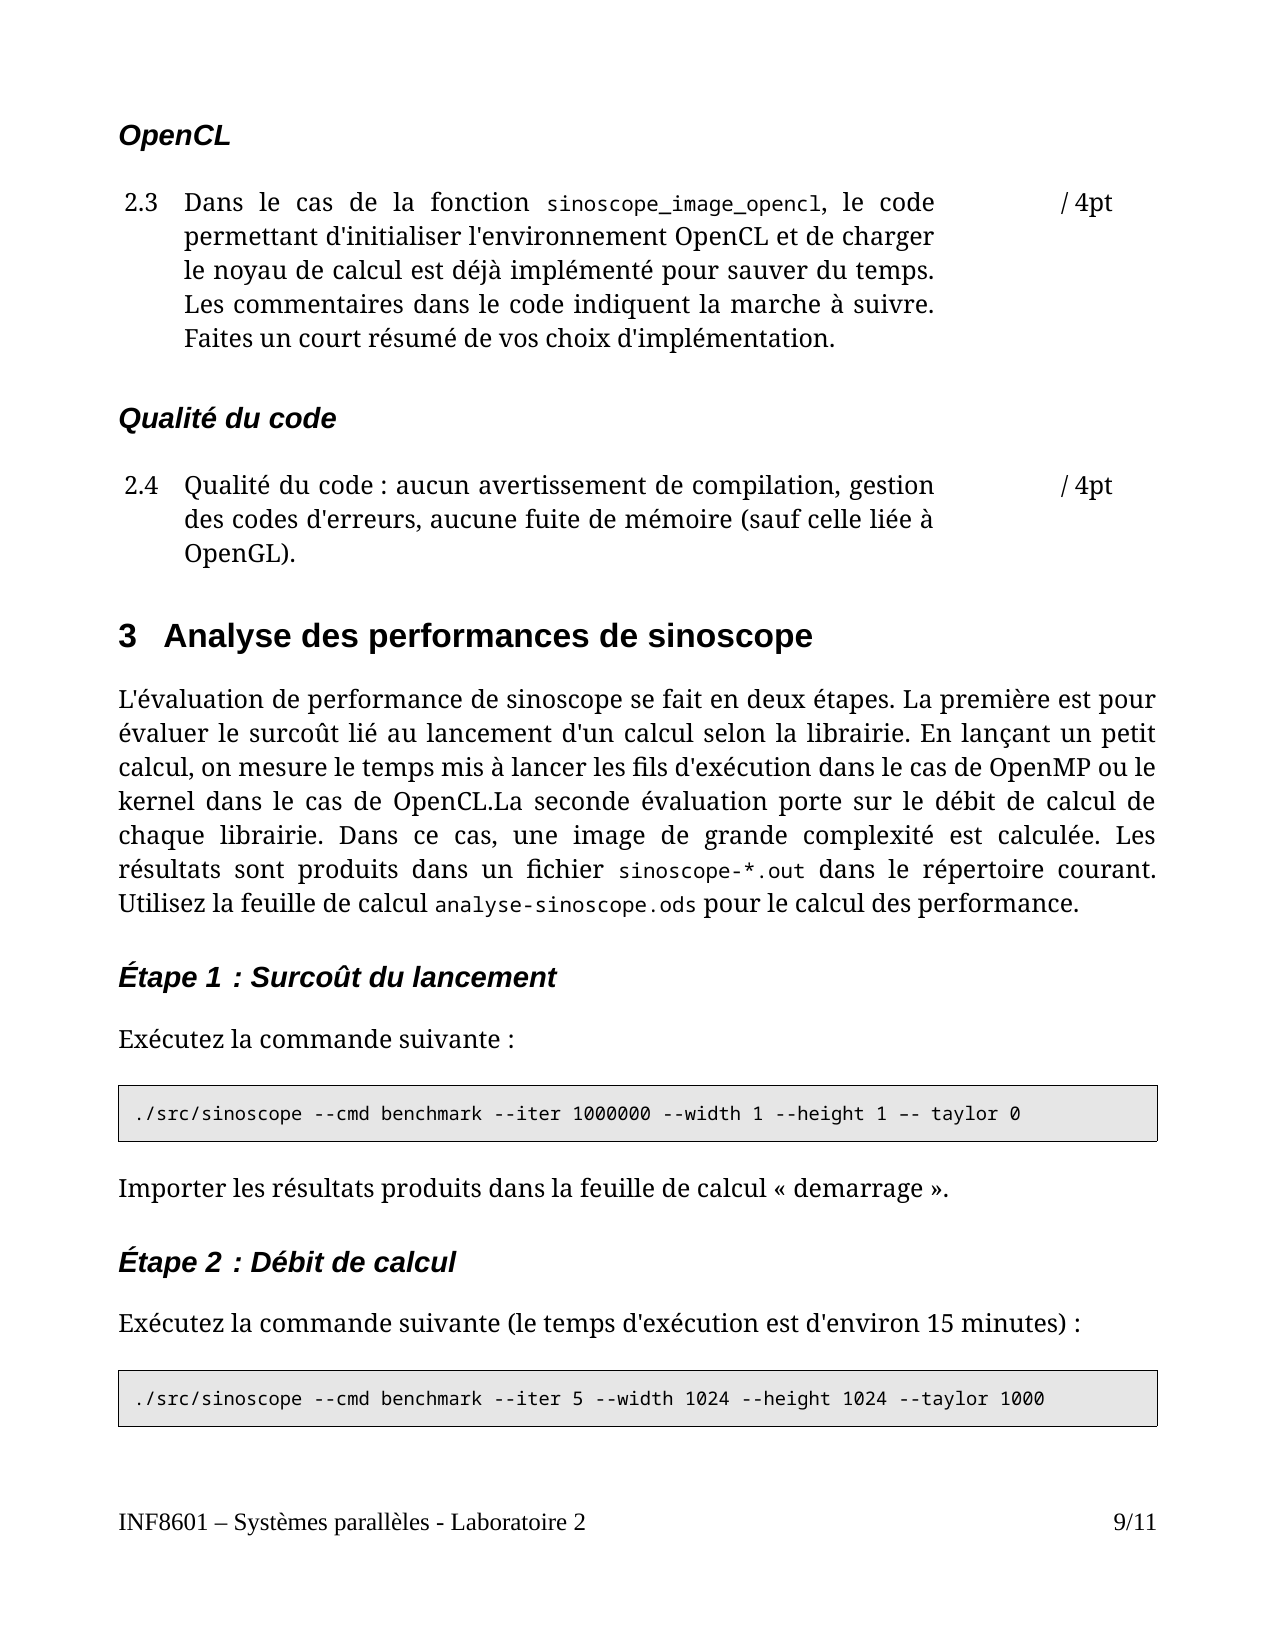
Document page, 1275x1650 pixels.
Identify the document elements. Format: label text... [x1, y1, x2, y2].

table_header / 4pt [1049, 164, 1157, 376]
text ./src/sinoscope --cmd benchmark --iter 5 --width 1024 --height 1024 --taylor 1000 [119, 1371, 1157, 1426]
table_header [941, 164, 1049, 376]
table_header Dans le cas de la fonction sinoscope_image_opencl, le code permettant d'initialiser l'environnement OpenCL et de charger le noyau de calcul est déjà implémenté pour sauver du temps. Les commentaires dans le code indiquent la marche à suivre. Faites un court résumé de vos choix d'implémentation. [118, 164, 941, 376]
subtitle Analyse des performances de sinoscope [118, 616, 1157, 654]
subtitle Étape 1 : Surcoût du lancement [118, 960, 1157, 994]
text ./src/sinoscope --cmd benchmark --iter 1000000 --width 1 --height 1 –- taylor 0 [119, 1086, 1157, 1141]
text Exécutez la commande suivante (le temps d'exécution est d'environ 15 minutes) : [118, 1306, 1157, 1340]
table_header [941, 447, 1049, 591]
subtitle Qualité du code [118, 401, 1157, 434]
text L'évaluation de performance de sinoscope se fait en deux étapes. La première est pour évaluer le surcoût lié au lancement d'un calcul selon la librairie. En lançant un petit calcul, on mesure le temps mis à lancer les fils d'exécution dans le cas de OpenMP ou le kernel dans le cas de OpenCL.La seconde évaluation porte sur le débit de calcul de chaque librairie. Dans ce cas, une image de grande complexité est calculée. Les résultats sont produits dans un fichier sinoscope-*.out dans le répertoire courant. Utilisez la feuille de calcul analyse-sinoscope.ods pour le calcul des performance. [118, 682, 1157, 920]
subtitle Étape 2 : Débit de calcul [118, 1245, 1157, 1279]
subtitle OpenCL [118, 118, 1157, 152]
table_header / 4pt [1049, 447, 1157, 591]
text Importer les résultats produits dans la feuille de calcul « demarrage ». [118, 1171, 1157, 1205]
text Exécutez la commande suivante : [118, 1021, 1157, 1055]
table_header Qualité du code : aucun avertissement de compilation, gestion des codes d'erreurs, aucune fuite de mémoire (sauf celle liée à OpenGL). [118, 447, 941, 591]
